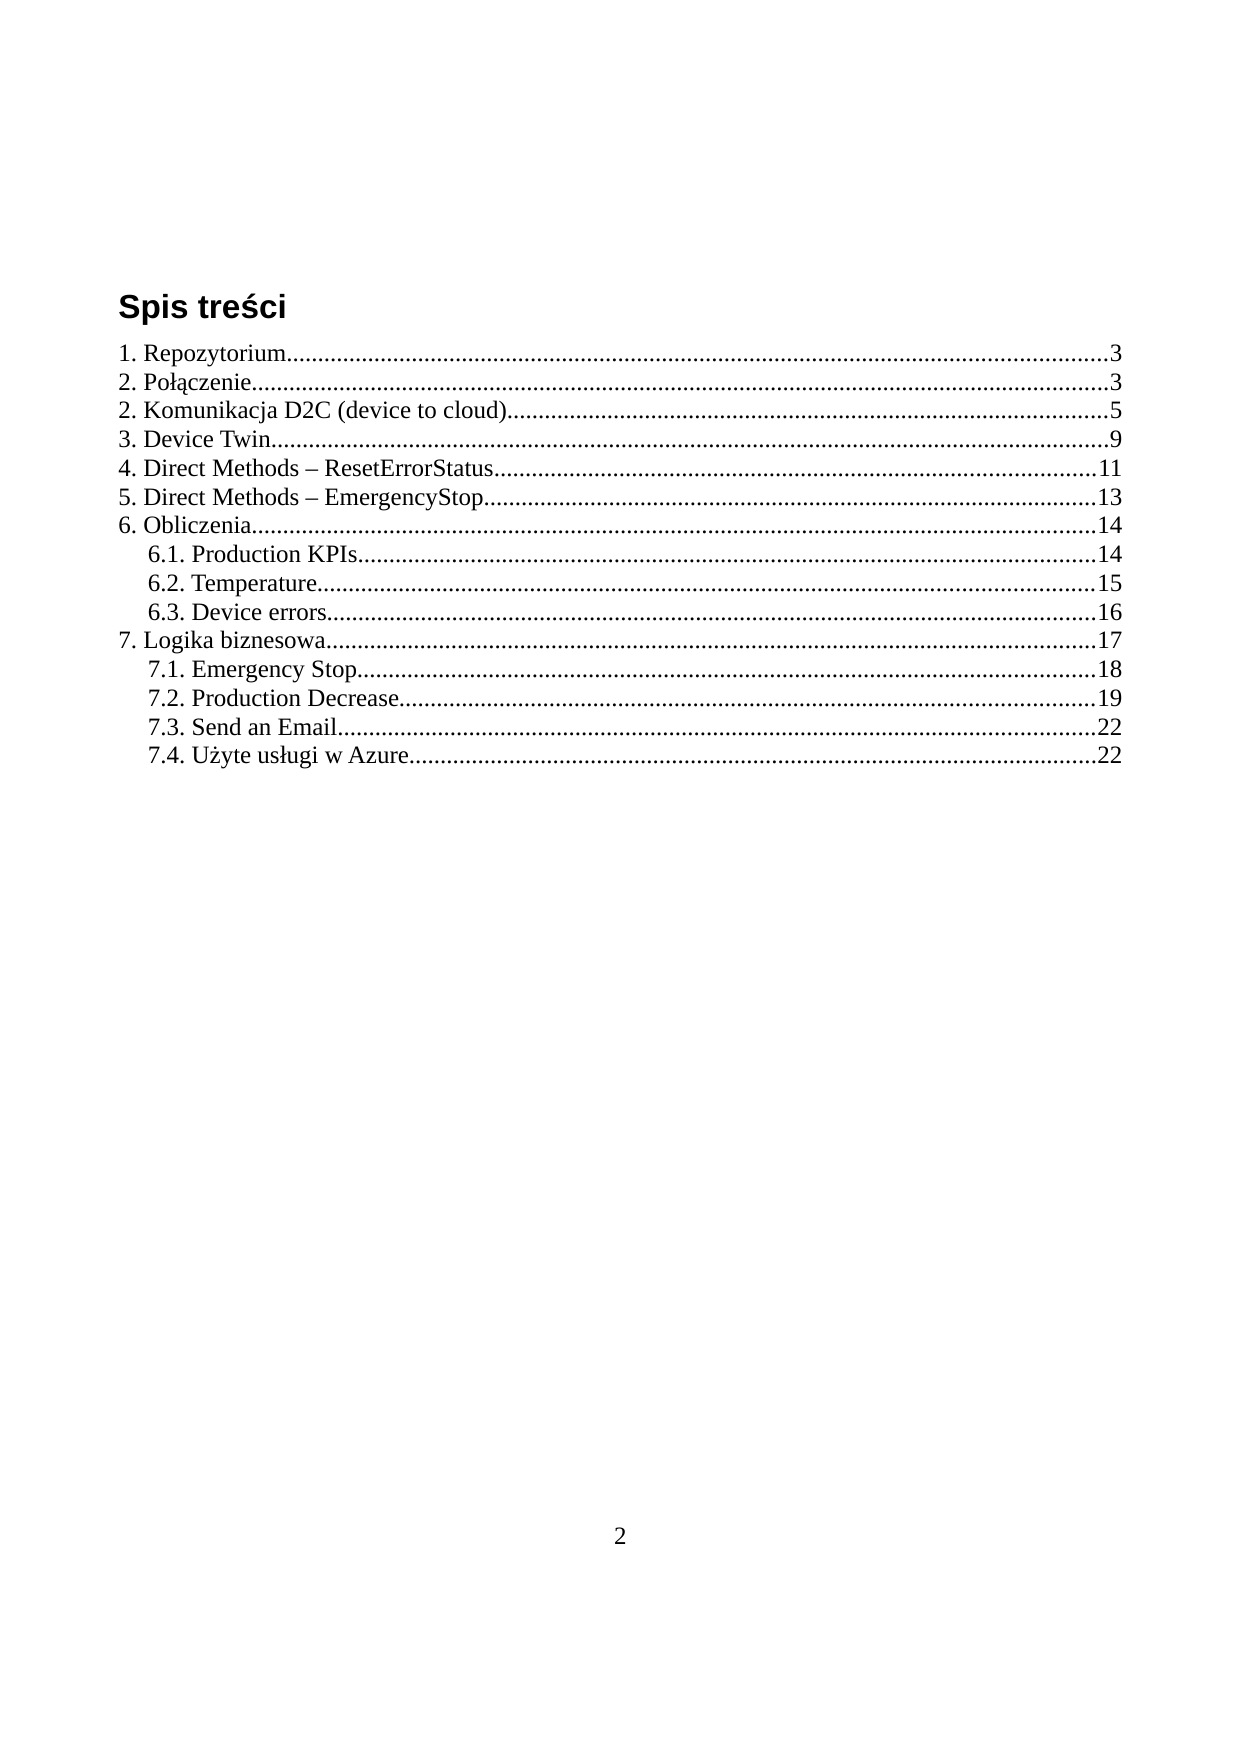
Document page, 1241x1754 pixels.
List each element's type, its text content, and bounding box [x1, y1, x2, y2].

text 6.3. Device errors 16 [148, 597, 1122, 625]
text 1. Repozytorium 3 [118, 338, 1122, 367]
text 3. Device Twin 9 [118, 424, 1122, 453]
text 2. Komunikacja D2C (device to cloud) 5 [118, 395, 1122, 424]
text 7.4. Użyte usługi w Azure 22 [148, 740, 1122, 769]
text 5. Direct Methods – EmergencyStop 13 [118, 482, 1122, 510]
text 4. Direct Methods – ResetErrorStatus 11 [118, 453, 1122, 482]
text 6. Obliczenia 14 [118, 510, 1122, 539]
text 6.2. Temperature 15 [148, 568, 1122, 597]
text 7.3. Send an Email 22 [148, 712, 1122, 740]
text 7.2. Production Decrease 19 [148, 683, 1122, 712]
subtitle Spis treści [118, 287, 1122, 325]
text 6.1. Production KPIs 14 [148, 539, 1122, 568]
text 2. Połączenie 3 [118, 367, 1122, 395]
text 7. Logika biznesowa 17 [118, 625, 1122, 654]
text 7.1. Emergency Stop 18 [148, 654, 1122, 683]
